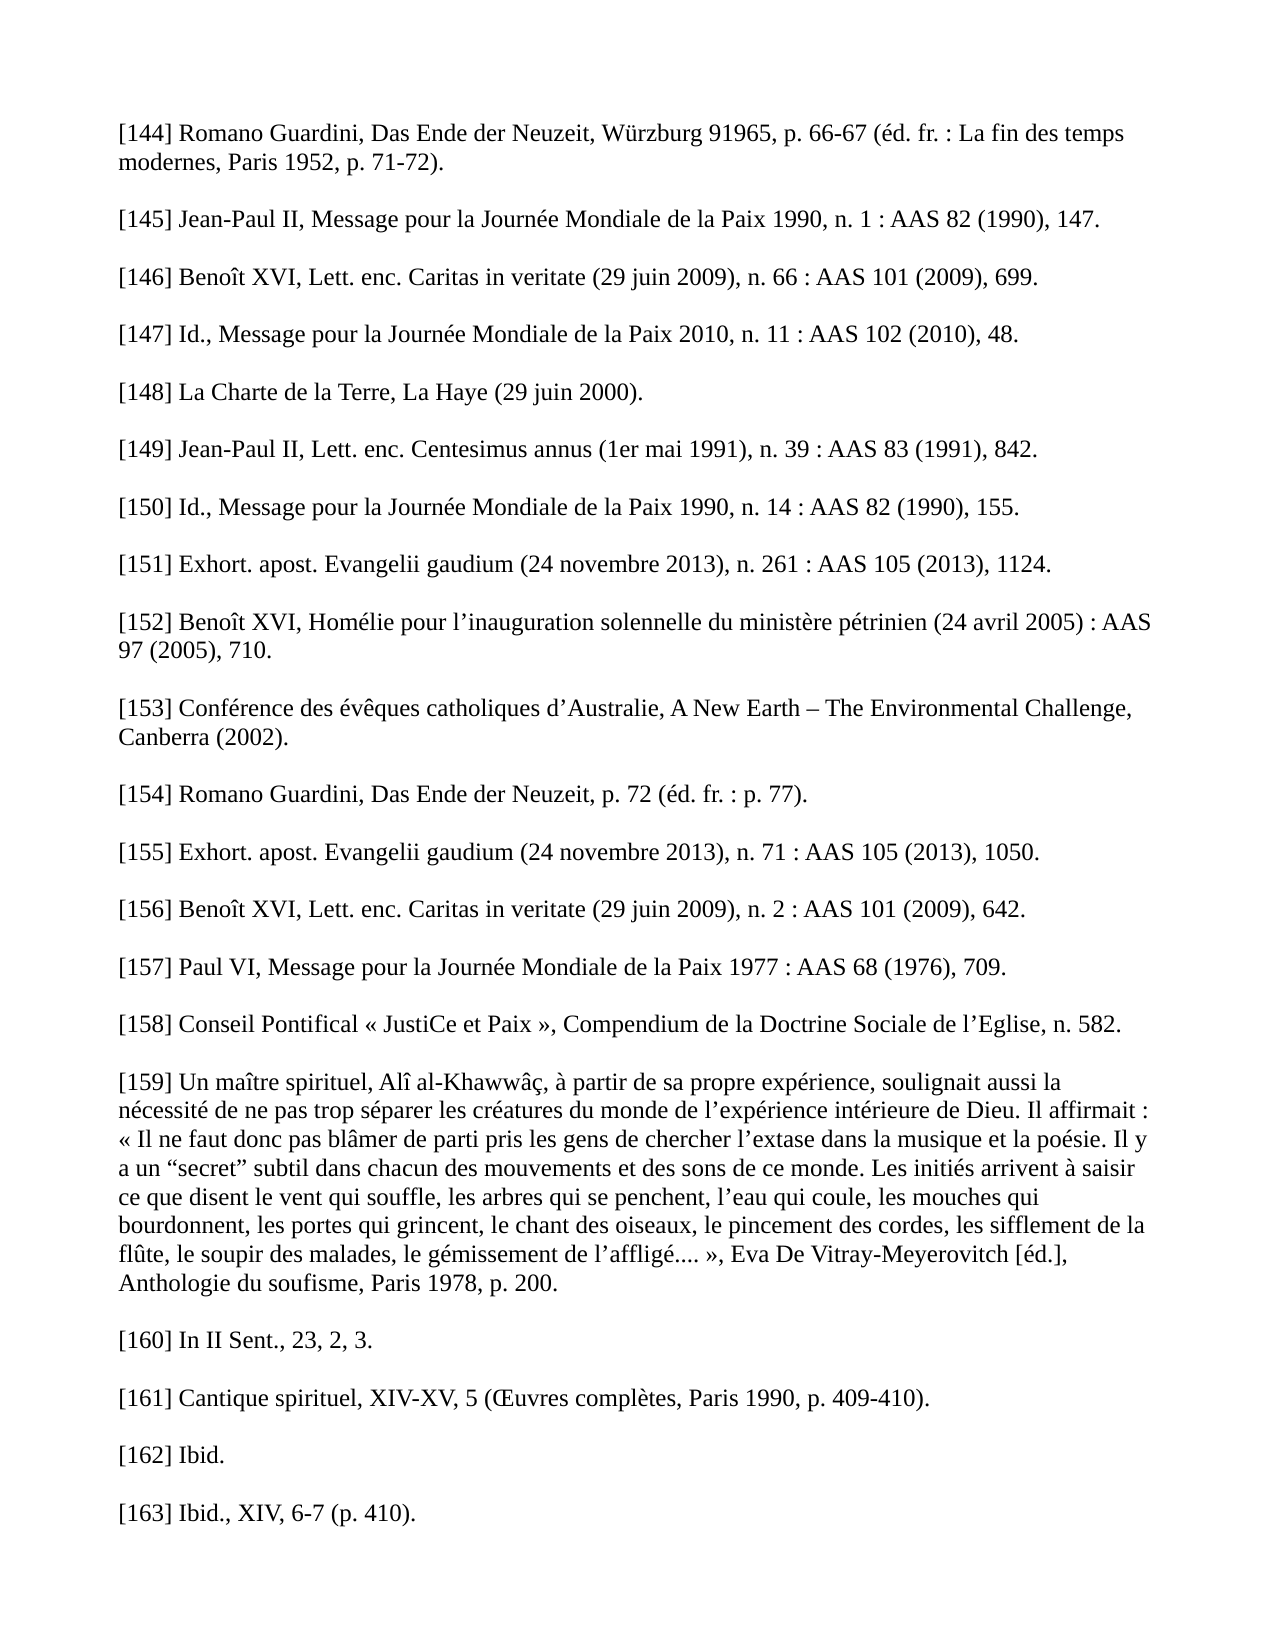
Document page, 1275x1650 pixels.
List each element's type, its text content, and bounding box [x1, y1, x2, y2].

text [163] Ibid., XIV, 6-7 (p. 410). [118, 1498, 1157, 1527]
text [157] Paul VI, Message pour la Journée Mondiale de la Paix 1977 : AAS 68 (1976), 709. [118, 952, 1157, 981]
text [162] Ibid. [118, 1441, 1157, 1469]
text [152] Benoît XVI, Homélie pour l’inauguration solennelle du ministère pétrinien (24 avril 2005) : AAS 97 (2005), 710. [118, 607, 1157, 664]
text [147] Id., Message pour la Journée Mondiale de la Paix 2010, n. 11 : AAS 102 (2010), 48. [118, 319, 1157, 348]
text [151] Exhort. apost. Evangelii gaudium (24 novembre 2013), n. 261 : AAS 105 (2013), 1124. [118, 549, 1157, 578]
text [156] Benoît XVI, Lett. enc. Caritas in veritate (29 juin 2009), n. 2 : AAS 101 (2009), 642. [118, 894, 1157, 923]
text [148] La Charte de la Terre, La Haye (29 juin 2000). [118, 377, 1157, 406]
text [155] Exhort. apost. Evangelii gaudium (24 novembre 2013), n. 71 : AAS 105 (2013), 1050. [118, 837, 1157, 866]
text [146] Benoît XVI, Lett. enc. Caritas in veritate (29 juin 2009), n. 66 : AAS 101 (2009), 699. [118, 262, 1157, 291]
text [158] Conseil Pontifical « JustiCe et Paix », Compendium de la Doctrine Sociale de l’Eglise, n. 582. [118, 1009, 1157, 1038]
text [149] Jean-Paul II, Lett. enc. Centesimus annus (1er mai 1991), n. 39 : AAS 83 (1991), 842. [118, 434, 1157, 463]
text [145] Jean-Paul II, Message pour la Journée Mondiale de la Paix 1990, n. 1 : AAS 82 (1990), 147. [118, 204, 1157, 233]
text [161] Cantique spirituel, XIV-XV, 5 (Œuvres complètes, Paris 1990, p. 409-410). [118, 1383, 1157, 1412]
text [144] Romano Guardini, Das Ende der Neuzeit, Würzburg 91965, p. 66-67 (éd. fr. : La fin des temps modernes, Paris 1952, p. 71-72). [118, 118, 1157, 176]
text [150] Id., Message pour la Journée Mondiale de la Paix 1990, n. 14 : AAS 82 (1990), 155. [118, 492, 1157, 521]
text [160] In II Sent., 23, 2, 3. [118, 1326, 1157, 1354]
text [154] Romano Guardini, Das Ende der Neuzeit, p. 72 (éd. fr. : p. 77). [118, 779, 1157, 808]
text [153] Conférence des évêques catholiques d’Australie, A New Earth – The Environmental Challenge, Canberra (2002). [118, 693, 1157, 751]
text [159] Un maître spirituel, Alî al-Khawwâç, à partir de sa propre expérience, soulignait aussi la nécessité de ne pas trop séparer les créatures du monde de l’expérience intérieure de Dieu. Il affirmait : « Il ne faut donc pas blâmer de parti pris les gens de chercher l’extase dans la musique et la poésie. Il y a un “secret” subtil dans chacun des mouvements et des sons de ce monde. Les initiés arrivent à saisir ce que disent le vent qui souffle, les arbres qui se penchent, l’eau qui coule, les mouches qui bourdonnent, les portes qui grincent, le chant des oiseaux, le pincement des cordes, les sifflement de la flûte, le soupir des malades, le gémissement de l’affligé.... », Eva De Vitray-Meyerovitch [éd.], Anthologie du soufisme, Paris 1978, p. 200. [118, 1067, 1157, 1297]
